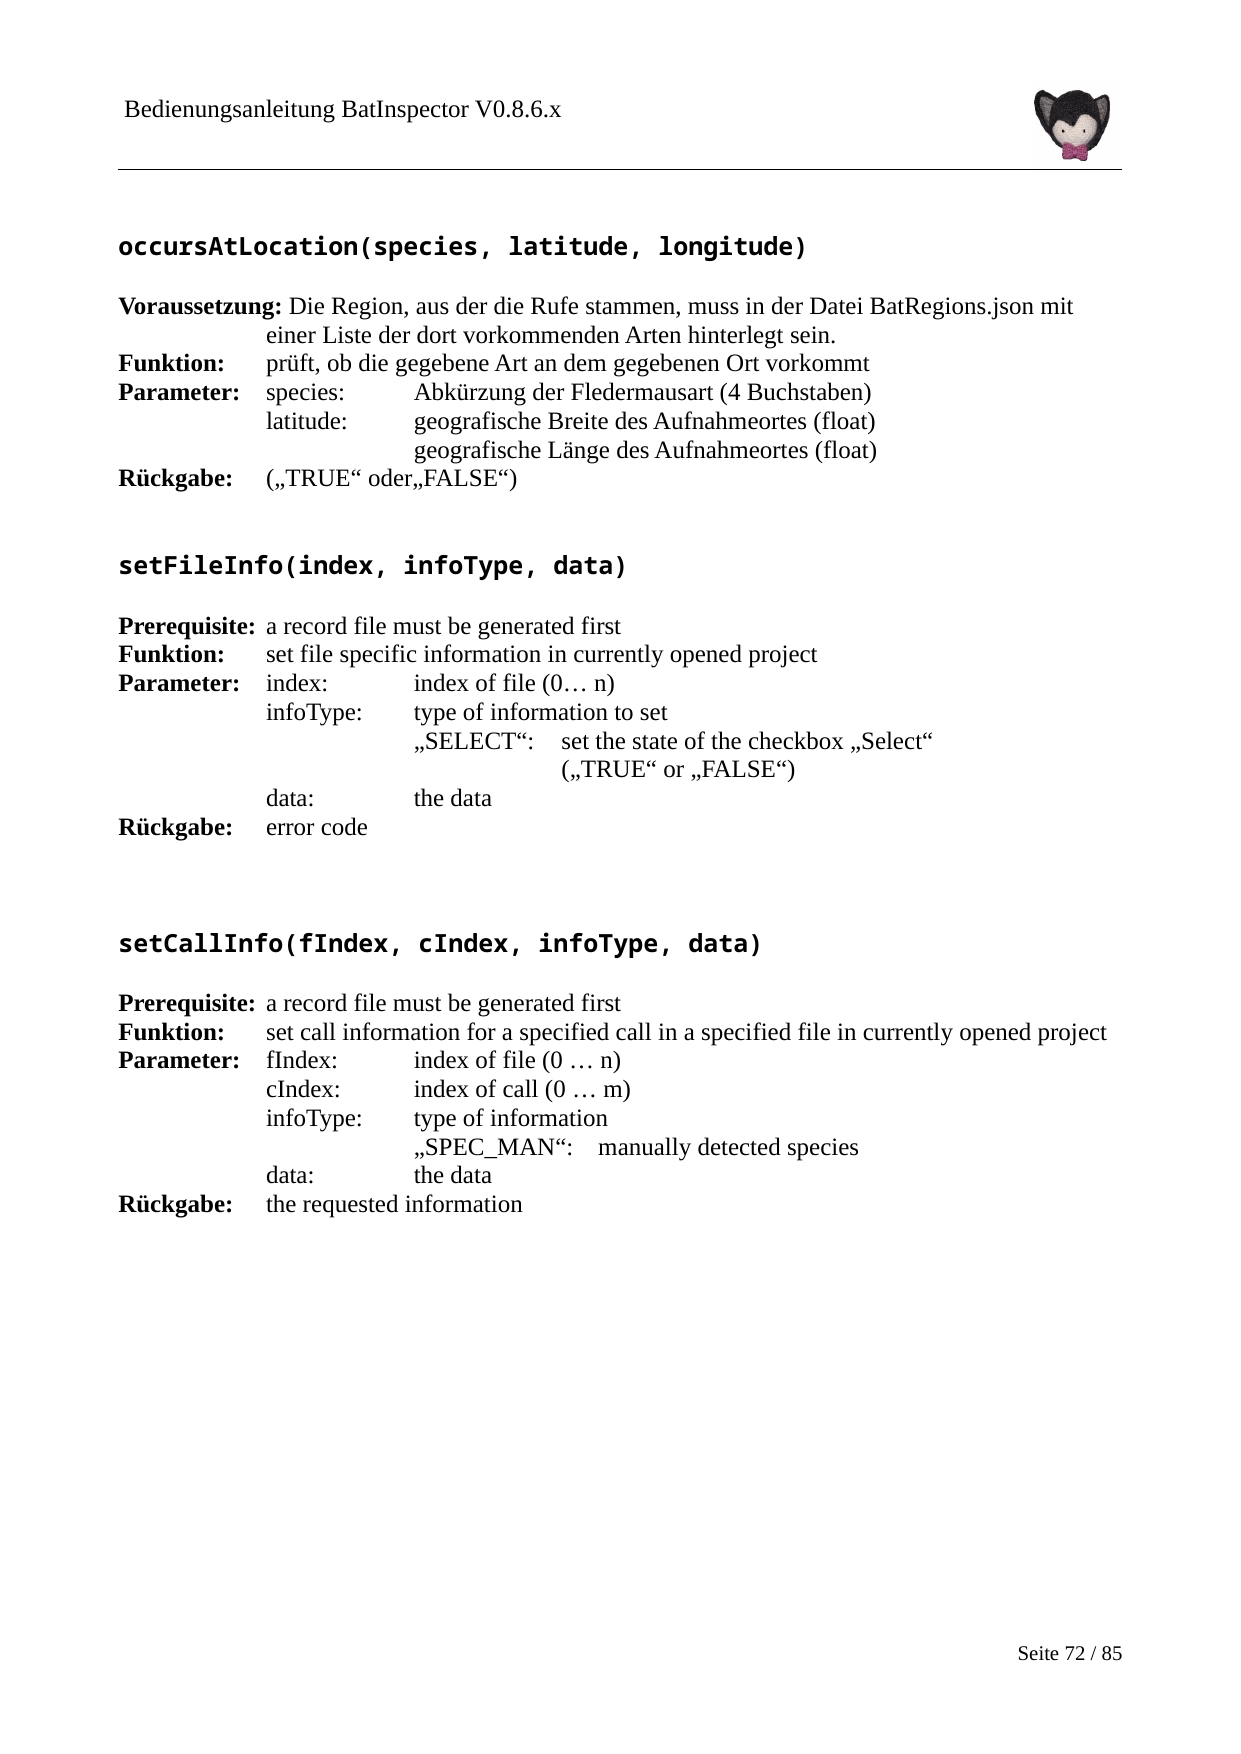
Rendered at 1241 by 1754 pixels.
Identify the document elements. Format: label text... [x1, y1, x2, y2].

text Funktion: set file specific information in currently opened project [118, 639, 1122, 668]
text Funktion: set call information for a specified call in a specified file in currently opened project [118, 1017, 1122, 1046]
text Prerequisite: a record file must be generated first [118, 611, 1122, 639]
text Prerequisite: a record file must be generated first [118, 988, 1122, 1017]
text Rückgabe: („TRUE“ oder„FALSE“) [118, 463, 1122, 492]
text setFileInfo(index, infoType, data) [118, 548, 1122, 582]
text Rückgabe: error code [118, 812, 1122, 841]
picture [1030, 80, 1119, 169]
text Parameter: fIndex: index of file (0 … n) cIndex: index of call (0 … m) infoType: type of information „SPEC_MAN“: manually detected species data: the data [118, 1046, 1122, 1189]
text Parameter: index: index of file (0… n) infoType: type of information to set „SELECT“: set the state of the checkbox „Select“ („TRUE“ or „FALSE“) [118, 668, 1122, 783]
text data: the data [118, 783, 1122, 812]
text Rückgabe: the requested information [118, 1189, 1122, 1218]
text Parameter: species: Abkürzung der Fledermausart (4 Buchstaben) latitude: geografische Breite des Aufnahmeortes (float) geografische Länge des Aufnahmeortes (float) [118, 377, 1122, 463]
text Funktion: prüft, ob die gegebene Art an dem gegebenen Ort vorkommt [118, 348, 1122, 377]
text Voraussetzung: Die Region, aus der die Rufe stammen, muss in der Datei BatRegions.json mit einer Liste der dort vorkommenden Arten hinterlegt sein. [118, 291, 1122, 348]
text setCallInfo(fIndex, cIndex, infoType, data) [118, 925, 1122, 959]
text occursAtLocation(species, latitude, longitude) [118, 228, 1122, 262]
